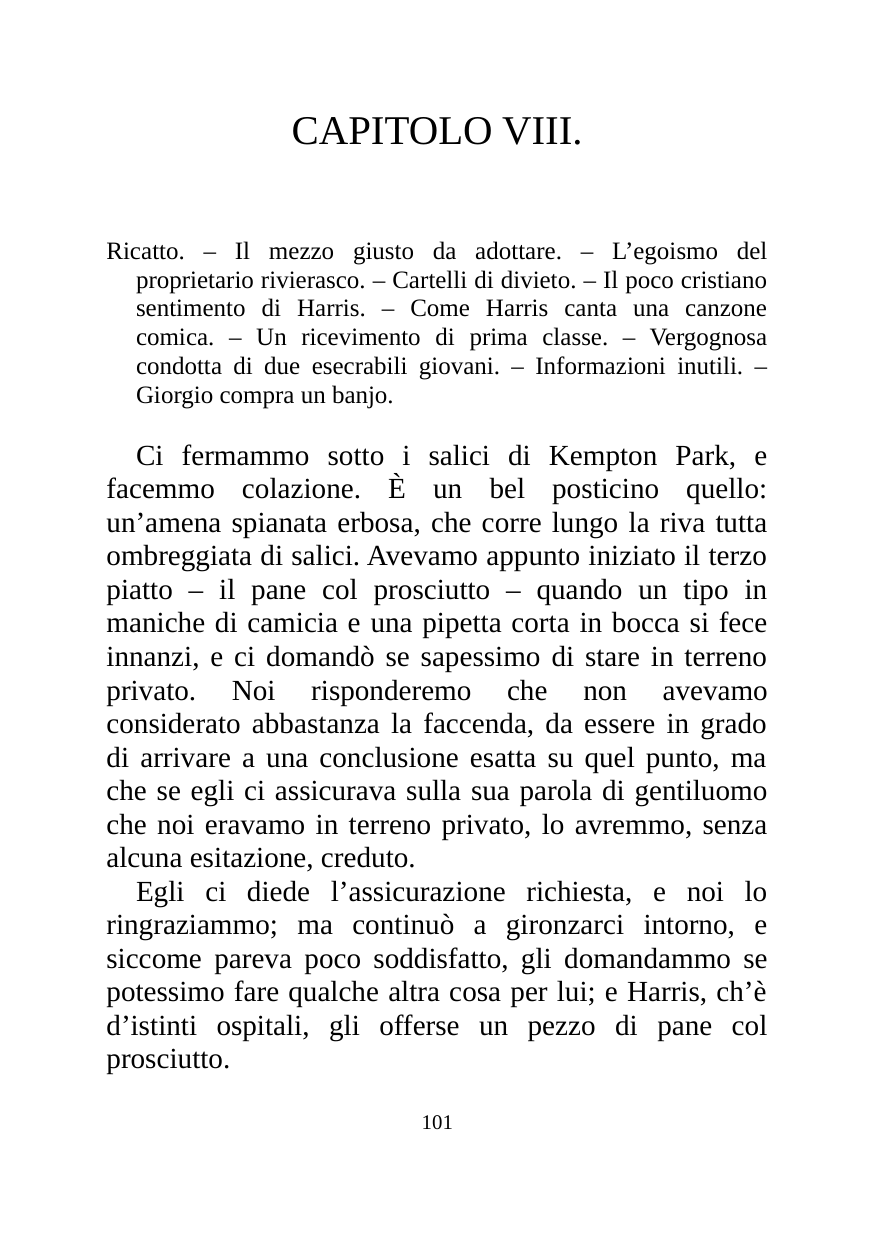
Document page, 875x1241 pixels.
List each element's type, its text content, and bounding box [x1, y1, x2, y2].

text Ci fermammo sotto i salici di Kempton Park, e facemmo colazione. È un bel posticino quello: un’amena spianata erbosa, che corre lungo la riva tutta ombreggiata di salici. Avevamo appunto iniziato il terzo piatto – il pane col prosciutto – quando un tipo in maniche di camicia e una pipetta corta in bocca si fece innanzi, e ci domandò se sapessimo di stare in terreno privato. Noi risponderemo che non avevamo considerato abbastanza la faccenda, da essere in grado di arrivare a una conclusione esatta su quel punto, ma che se egli ci assicurava sulla sua parola di gentiluomo che noi eravamo in terreno privato, lo avremmo, senza alcuna esitazione, creduto. [106, 438, 768, 874]
text Egli ci diede l’assicurazione richiesta, e noi lo ringraziammo; ma continuò a gironzarci intorno, e siccome pareva poco soddisfatto, gli domandammo se potessimo fare qualche altra cosa per lui; e Harris, ch’è d’istinti ospitali, gli offerse un pezzo di pane col prosciutto. [106, 874, 768, 1075]
subtitle CAPITOLO VIII. [106, 106, 768, 153]
text Ricatto. – Il mezzo giusto da adottare. – L’egoismo del proprietario rivierasco. – Cartelli di divieto. – Il poco cristiano sentimento di Harris. – Come Harris canta una canzone comica. – Un ricevimento di prima classe. – Vergognosa condotta di due esecrabili giovani. – Informazioni inutili. – Giorgio compra un banjo. [106, 236, 768, 408]
